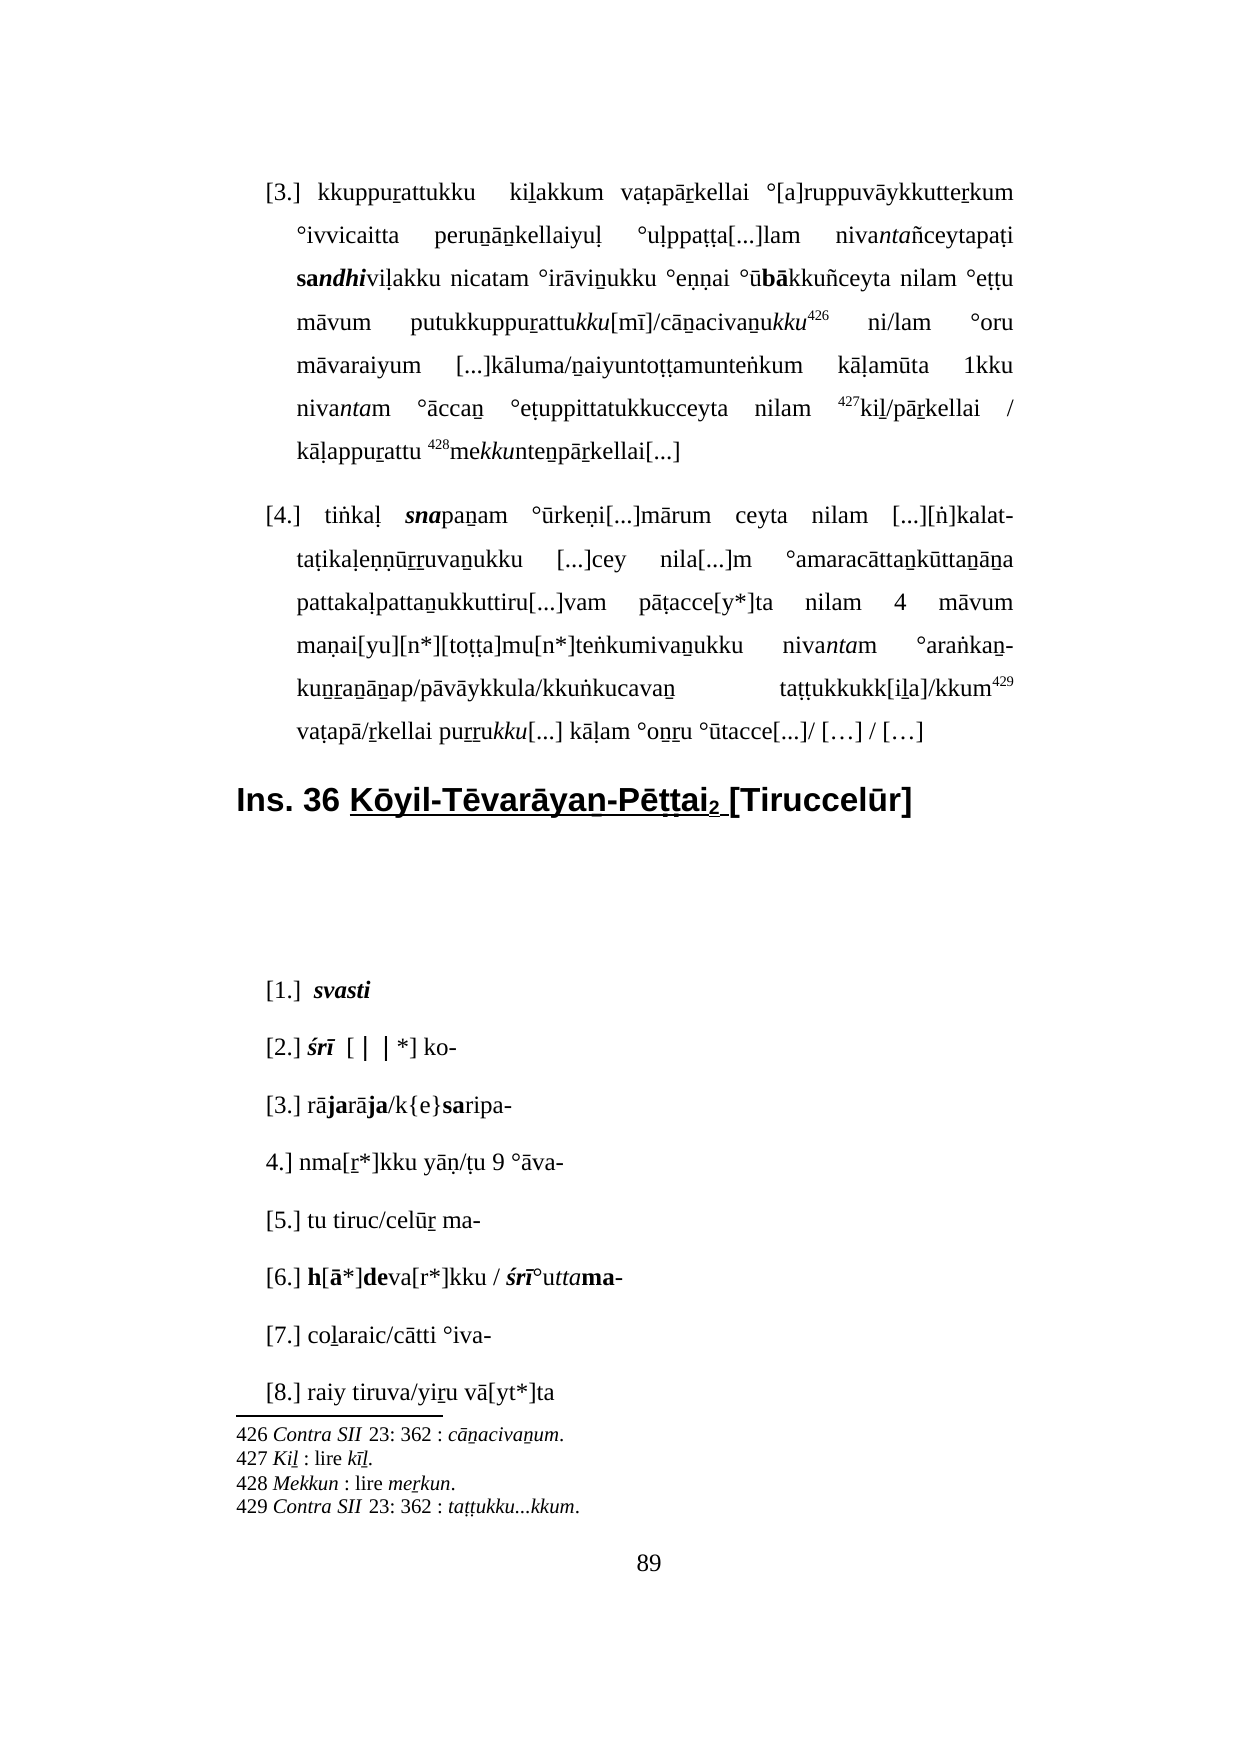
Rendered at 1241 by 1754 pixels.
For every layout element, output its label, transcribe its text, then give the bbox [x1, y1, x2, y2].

text [7.] coḻaraic/cātti °iva- [266, 1320, 1017, 1349]
text Mekkun : lire meṟkun. [236, 1470, 1061, 1494]
subtitle Ins. 36 Kōyil-Tēvarāyaṉ-Pēṭṭai2 [Tiruccelūr] [236, 780, 1061, 819]
text [4.] tiṅkaḷ snapaṉam °ūrkeṇi[...]mārum ceyta nilam [...][ṅ]kalat-taṭikaḷeṇṇūṟṟuvaṉukku [...]cey nila[...]m °amaracāttaṉkūttaṉāṉa pattakaḷpattaṉukkuttiru[...]vam pāṭacce[y*]ta nilam 4 māvum maṇai[yu][n*][toṭṭa]mu[n*]teṅkumivaṉukku nivantam °araṅkaṉ- kuṉṟaṉāṉap/pāvāykkula/kkuṅkucavaṉ taṭṭukkukk[iḻa]/kkum vaṭapā/ṟkellai puṟṟukku[...] kāḷam °oṉṟu °ūtacce[...]/ […] / […] [265, 501, 1014, 745]
text [5.] tu tiruc/celūṟ ma- [266, 1205, 1017, 1234]
text Kiḻ : lire kīḻ. [236, 1446, 1061, 1470]
text [1.] svasti [266, 975, 1017, 1004]
text [2.] śrī [❘❘*] ko- [266, 1032, 1017, 1061]
text [3.] kkuppuṟattukku kiḻakkum vaṭapāṟkellai °[a]ruppuvāykkutteṟkum °ivvicaitta peruṉāṉkellaiyuḷ °uḷppaṭṭa[...]lam nivantañceytapaṭi sandhiviḷakku nicatam °irāviṉukku °eṇṇai °ūbākkuñceyta nilam °eṭṭu māvum putukkuppuṟattukku[mī]/cāṉacivaṉukku ni/lam °oru māvaraiyum [...]kāluma/ṉaiyuntoṭṭamunteṅkum kāḷamūta 1kku nivantam °āccaṉ °eṭuppittatukkucceyta nilam kiḻ/pāṟkellai / kāḷappuṟattu mekkunteṉpāṟkellai[...] [265, 177, 1014, 465]
text Contra SII 23: 362 : cāṉacivaṉum. [236, 1422, 1061, 1446]
text [8.] raiy tiruva/yiṟu vā[yt*]ta [266, 1377, 1017, 1406]
text [3.] rājarāja/k{e}saripa- [266, 1090, 1017, 1119]
text Contra SII 23: 362 : taṭṭukku...kkum. [236, 1494, 1061, 1518]
text [6.] h[ā*]deva[r*]kku / śrī°uttama- [266, 1262, 1017, 1291]
text 4.] nma[ṟ*]kku yāṇ/ṭu 9 °āva- [266, 1147, 1017, 1176]
